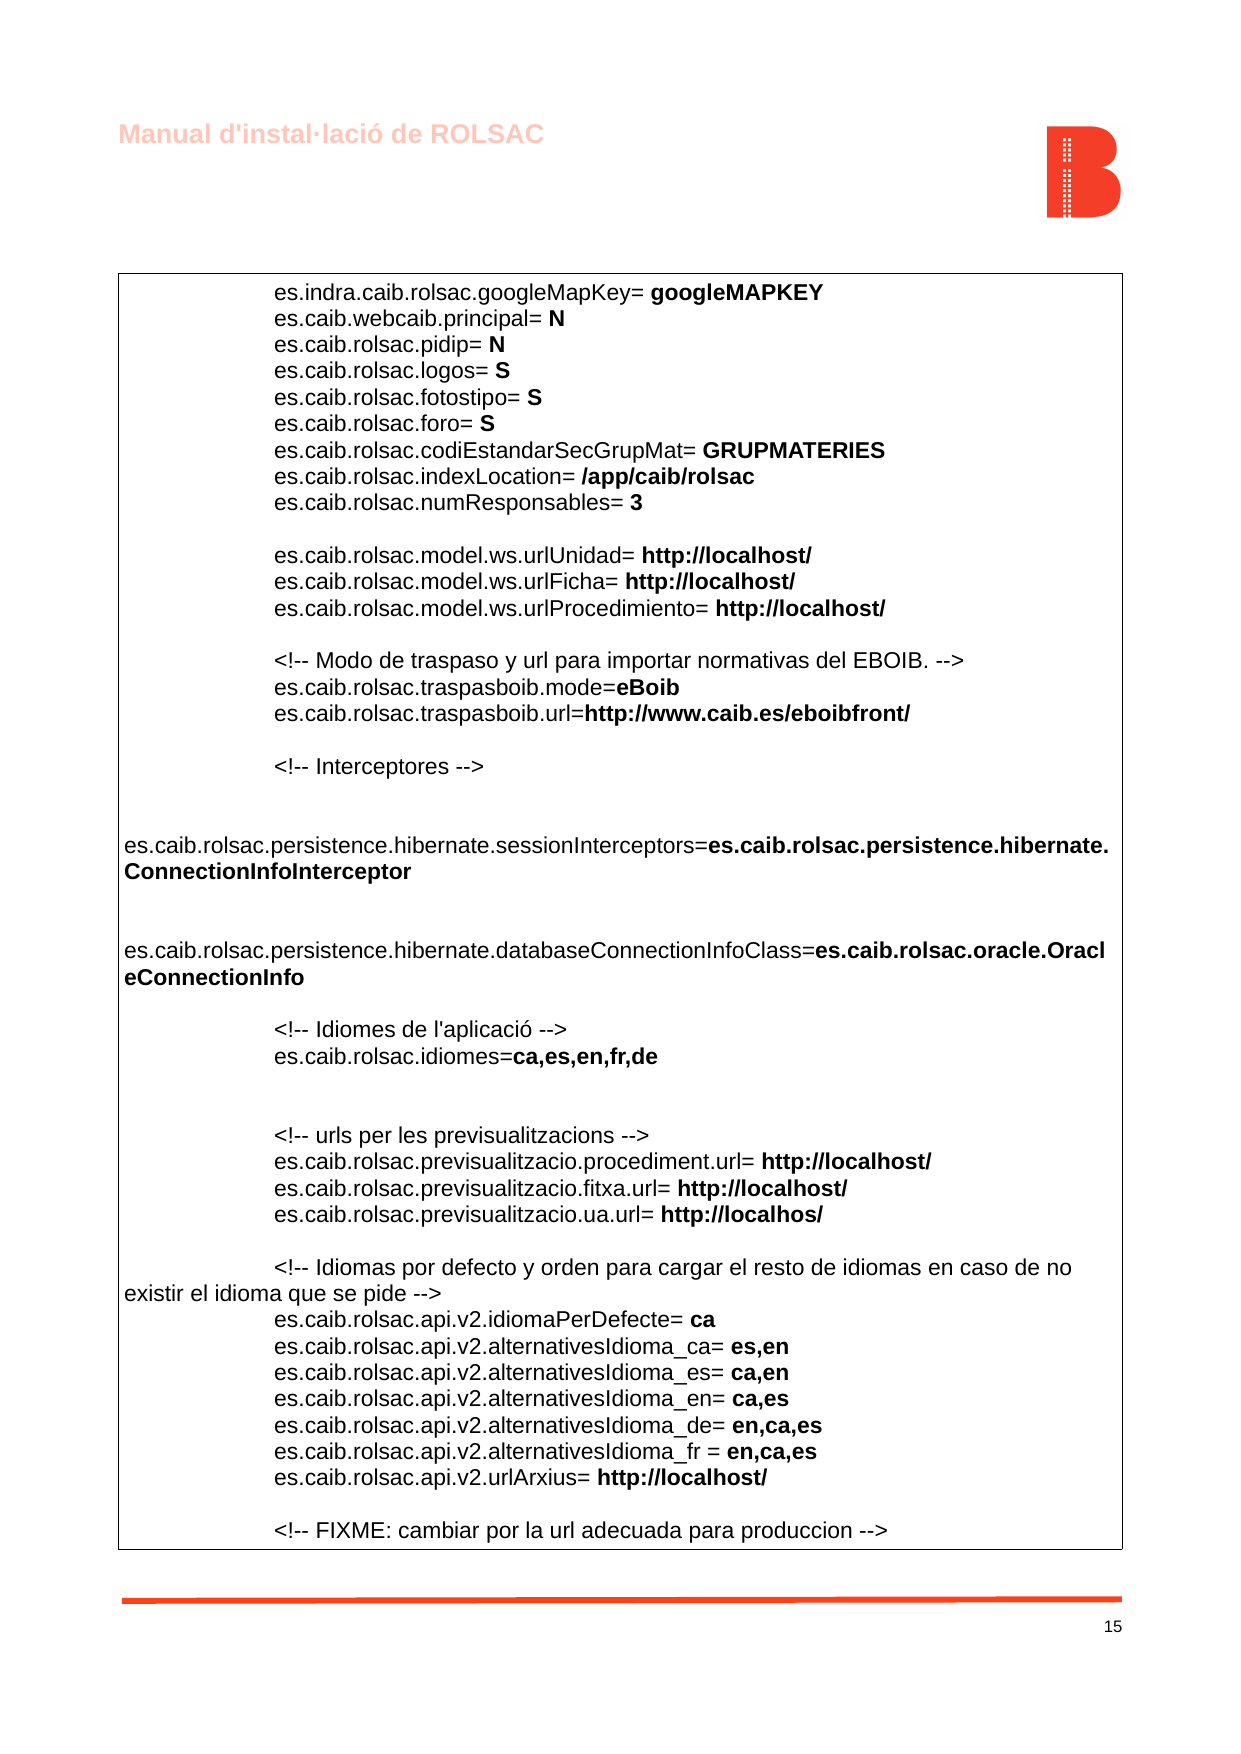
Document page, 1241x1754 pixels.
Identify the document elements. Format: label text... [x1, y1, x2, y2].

table_header es.indra.caib.rolsac.googleMapKey= googleMAPKEY es.caib.webcaib.principal= N es.caib.rolsac.pidip= N es.caib.rolsac.logos= S es.caib.rolsac.fotostipo= S es.caib.rolsac.foro= S es.caib.rolsac.codiEstandarSecGrupMat= GRUPMATERIES es.caib.rolsac.indexLocation= /app/caib/rolsac es.caib.rolsac.numResponsables= 3 es.caib.rolsac.model.ws.urlUnidad= http://localhost/ es.caib.rolsac.model.ws.urlFicha= http://localhost/ es.caib.rolsac.model.ws.urlProcedimiento= http://localhost/ <!-- Modo de traspaso y url para importar normativas del EBOIB. --> es.caib.rolsac.traspasboib.mode=eBoib es.caib.rolsac.traspasboib.url=http://www.caib.es/eboibfront/ <!-- Interceptores --> es.caib.rolsac.persistence.hibernate.sessionInterceptors=es.caib.rolsac.persistence.hibernate.ConnectionInfoInterceptor es.caib.rolsac.persistence.hibernate.databaseConnectionInfoClass=es.caib.rolsac.oracle.OracleConnectionInfo <!-- Idiomes de l'aplicació --> es.caib.rolsac.idiomes=ca,es,en,fr,de <!-- urls per les previsualitzacions --> es.caib.rolsac.previsualitzacio.procediment.url= http://localhost/ es.caib.rolsac.previsualitzacio.fitxa.url= http://localhost/ es.caib.rolsac.previsualitzacio.ua.url= http://localhos/ <!-- Idiomas por defecto y orden para cargar el resto de idiomas en caso de no existir el idioma que se pide --> es.caib.rolsac.api.v2.idiomaPerDefecte= ca es.caib.rolsac.api.v2.alternativesIdioma_ca= es,en es.caib.rolsac.api.v2.alternativesIdioma_es= ca,en es.caib.rolsac.api.v2.alternativesIdioma_en= ca,es es.caib.rolsac.api.v2.alternativesIdioma_de= en,ca,es es.caib.rolsac.api.v2.alternativesIdioma_fr = en,ca,es es.caib.rolsac.api.v2.urlArxius= http://localhost/ <!-- FIXME: cambiar por la url adecuada para produccion --> [119, 274, 1122, 1549]
picture [1036, 124, 1130, 221]
